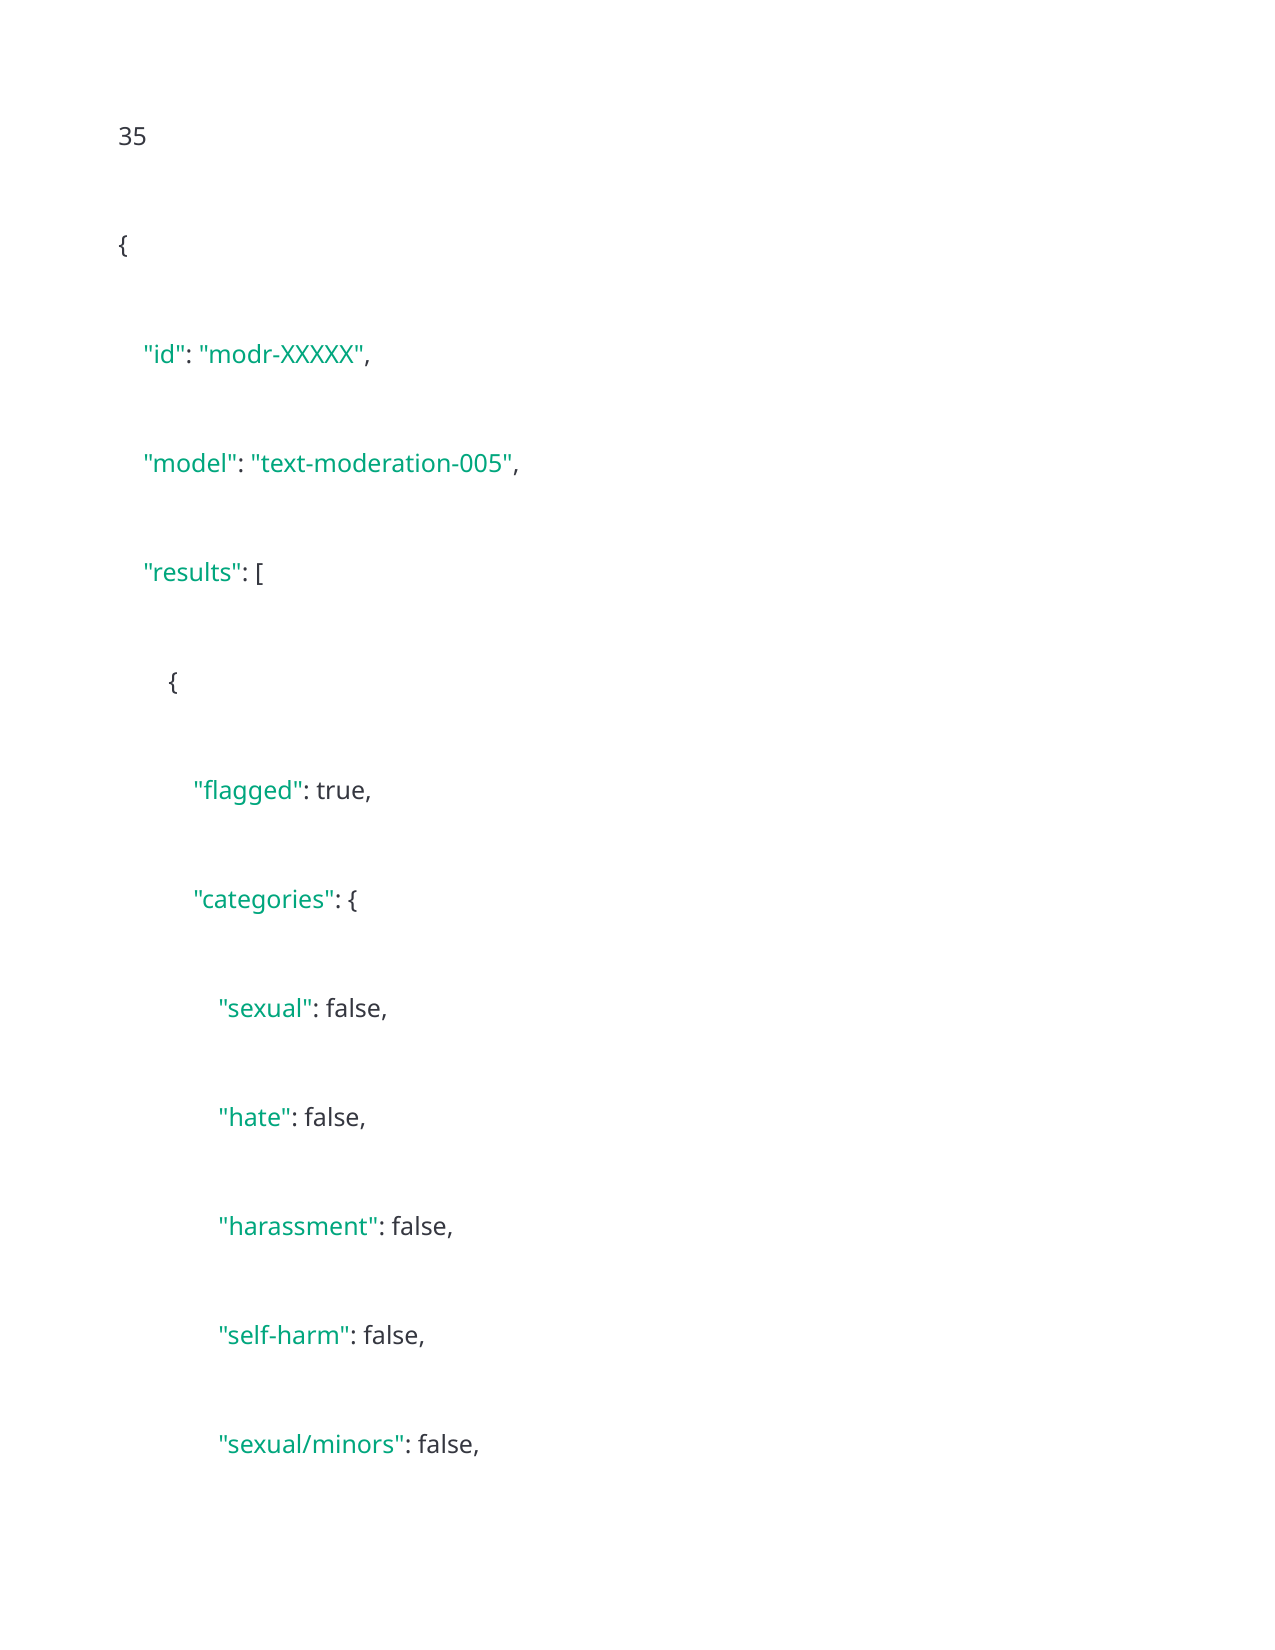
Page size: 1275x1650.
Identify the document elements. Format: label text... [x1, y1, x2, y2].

text "harassment": false, [118, 1209, 1157, 1243]
text { [118, 663, 1157, 697]
text "results": [ [118, 554, 1157, 588]
text "self-harm": false, [118, 1318, 1157, 1352]
text "id": "modr-XXXXX", [118, 336, 1157, 370]
text "sexual/minors": false, [118, 1427, 1157, 1461]
text 35 [118, 118, 1157, 152]
text "model": "text-moderation-005", [118, 445, 1157, 479]
text "sexual": false, [118, 991, 1157, 1025]
text "flagged": true, [118, 772, 1157, 807]
text "hate": false, [118, 1100, 1157, 1134]
text { [118, 227, 1157, 261]
text "categories": { [118, 882, 1157, 916]
